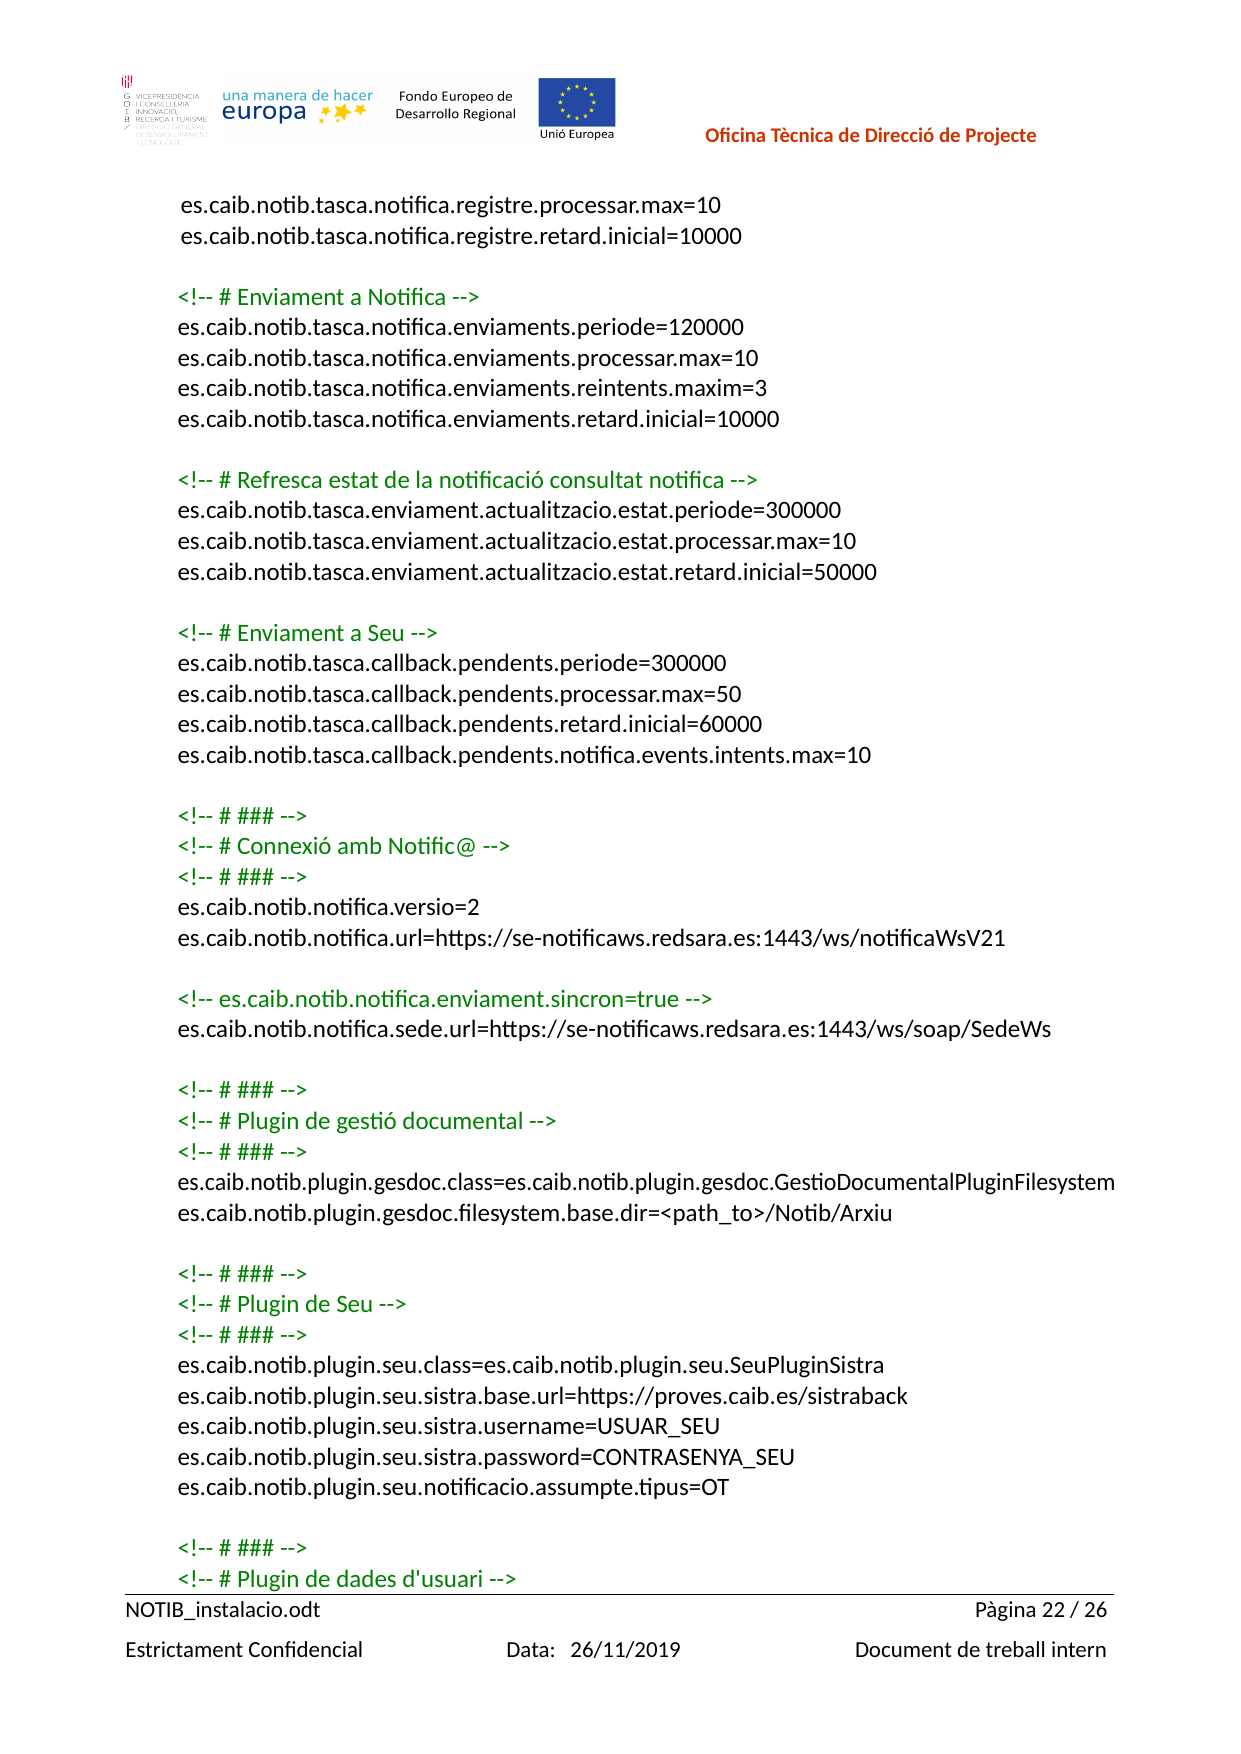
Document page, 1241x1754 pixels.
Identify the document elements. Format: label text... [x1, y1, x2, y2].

text es.caib.notib.tasca.callback.pendents.periode=300000 [118, 647, 1122, 678]
text es.caib.notib.plugin.gesdoc.filesystem.base.dir=<path_to>/Notib/Arxiu [118, 1197, 1122, 1227]
picture [219, 73, 621, 147]
text <!-- # Plugin de gestió documental --> [118, 1105, 1122, 1136]
text es.caib.notib.tasca.notifica.enviaments.processar.max=10 [118, 342, 1122, 373]
text es.caib.notib.tasca.notifica.registre.retard.inicial=10000 [118, 220, 1122, 251]
text <!-- # Connexió amb Notific@ --> [118, 830, 1122, 861]
text es.caib.notib.plugin.seu.notificacio.assumpte.tipus=OT [118, 1471, 1122, 1502]
text <!-- # Plugin de Seu --> [118, 1288, 1122, 1319]
text <!-- # Enviament a Notifica --> [118, 281, 1122, 312]
text es.caib.notib.tasca.notifica.enviaments.reintents.maxim=3 [118, 373, 1122, 403]
text <!-- # ### --> [118, 800, 1122, 830]
text <!-- # ### --> [118, 1136, 1122, 1166]
text es.caib.notib.plugin.seu.class=es.caib.notib.plugin.seu.SeuPluginSistra [118, 1349, 1122, 1380]
text es.caib.notib.tasca.callback.pendents.retard.inicial=60000 [118, 708, 1122, 739]
text es.caib.notib.tasca.enviament.actualitzacio.estat.retard.inicial=50000 [118, 556, 1122, 586]
text <!-- es.caib.notib.notifica.enviament.sincron=true --> [118, 983, 1122, 1013]
text <!-- # ### --> [118, 1319, 1122, 1349]
text es.caib.notib.tasca.callback.pendents.processar.max=50 [118, 678, 1122, 708]
text es.caib.notib.notifica.sede.url=https://se-notificaws.redsara.es:1443/ws/soap/SedeWs [118, 1013, 1122, 1044]
text es.caib.notib.plugin.seu.sistra.password=CONTRASENYA_SEU [118, 1441, 1122, 1471]
text es.caib.notib.tasca.enviament.actualitzacio.estat.periode=300000 [118, 495, 1122, 525]
text es.caib.notib.tasca.notifica.enviaments.periode=120000 [118, 312, 1122, 342]
text <!-- # ### --> [118, 861, 1122, 891]
text es.caib.notib.tasca.callback.pendents.notifica.events.intents.max=10 [118, 739, 1122, 769]
text es.caib.notib.tasca.notifica.registre.processar.max=10 [118, 189, 1122, 220]
text es.caib.notib.notifica.url=https://se-notificaws.redsara.es:1443/ws/notificaWsV21 [118, 922, 1122, 952]
text es.caib.notib.tasca.notifica.enviaments.retard.inicial=10000 [118, 403, 1122, 434]
text es.caib.notib.tasca.enviament.actualitzacio.estat.processar.max=10 [118, 525, 1122, 556]
picture [118, 73, 213, 147]
text <!-- # ### --> [118, 1532, 1122, 1563]
text <!-- # Enviament a Seu --> [118, 617, 1122, 647]
text <!-- # ### --> [118, 1074, 1122, 1105]
text es.caib.notib.notifica.versio=2 [118, 891, 1122, 922]
text es.caib.notib.plugin.seu.sistra.base.url=https://proves.caib.es/sistraback [118, 1380, 1122, 1410]
text es.caib.notib.plugin.gesdoc.class=es.caib.notib.plugin.gesdoc.GestioDocumentalPluginFilesystem [118, 1166, 1122, 1197]
text <!-- # ### --> [118, 1258, 1122, 1288]
text <!-- # Plugin de dades d'usuari --> [118, 1563, 1122, 1593]
text <!-- # Refresca estat de la notificació consultat notifica --> [118, 464, 1122, 495]
text es.caib.notib.plugin.seu.sistra.username=USUAR_SEU [118, 1410, 1122, 1441]
